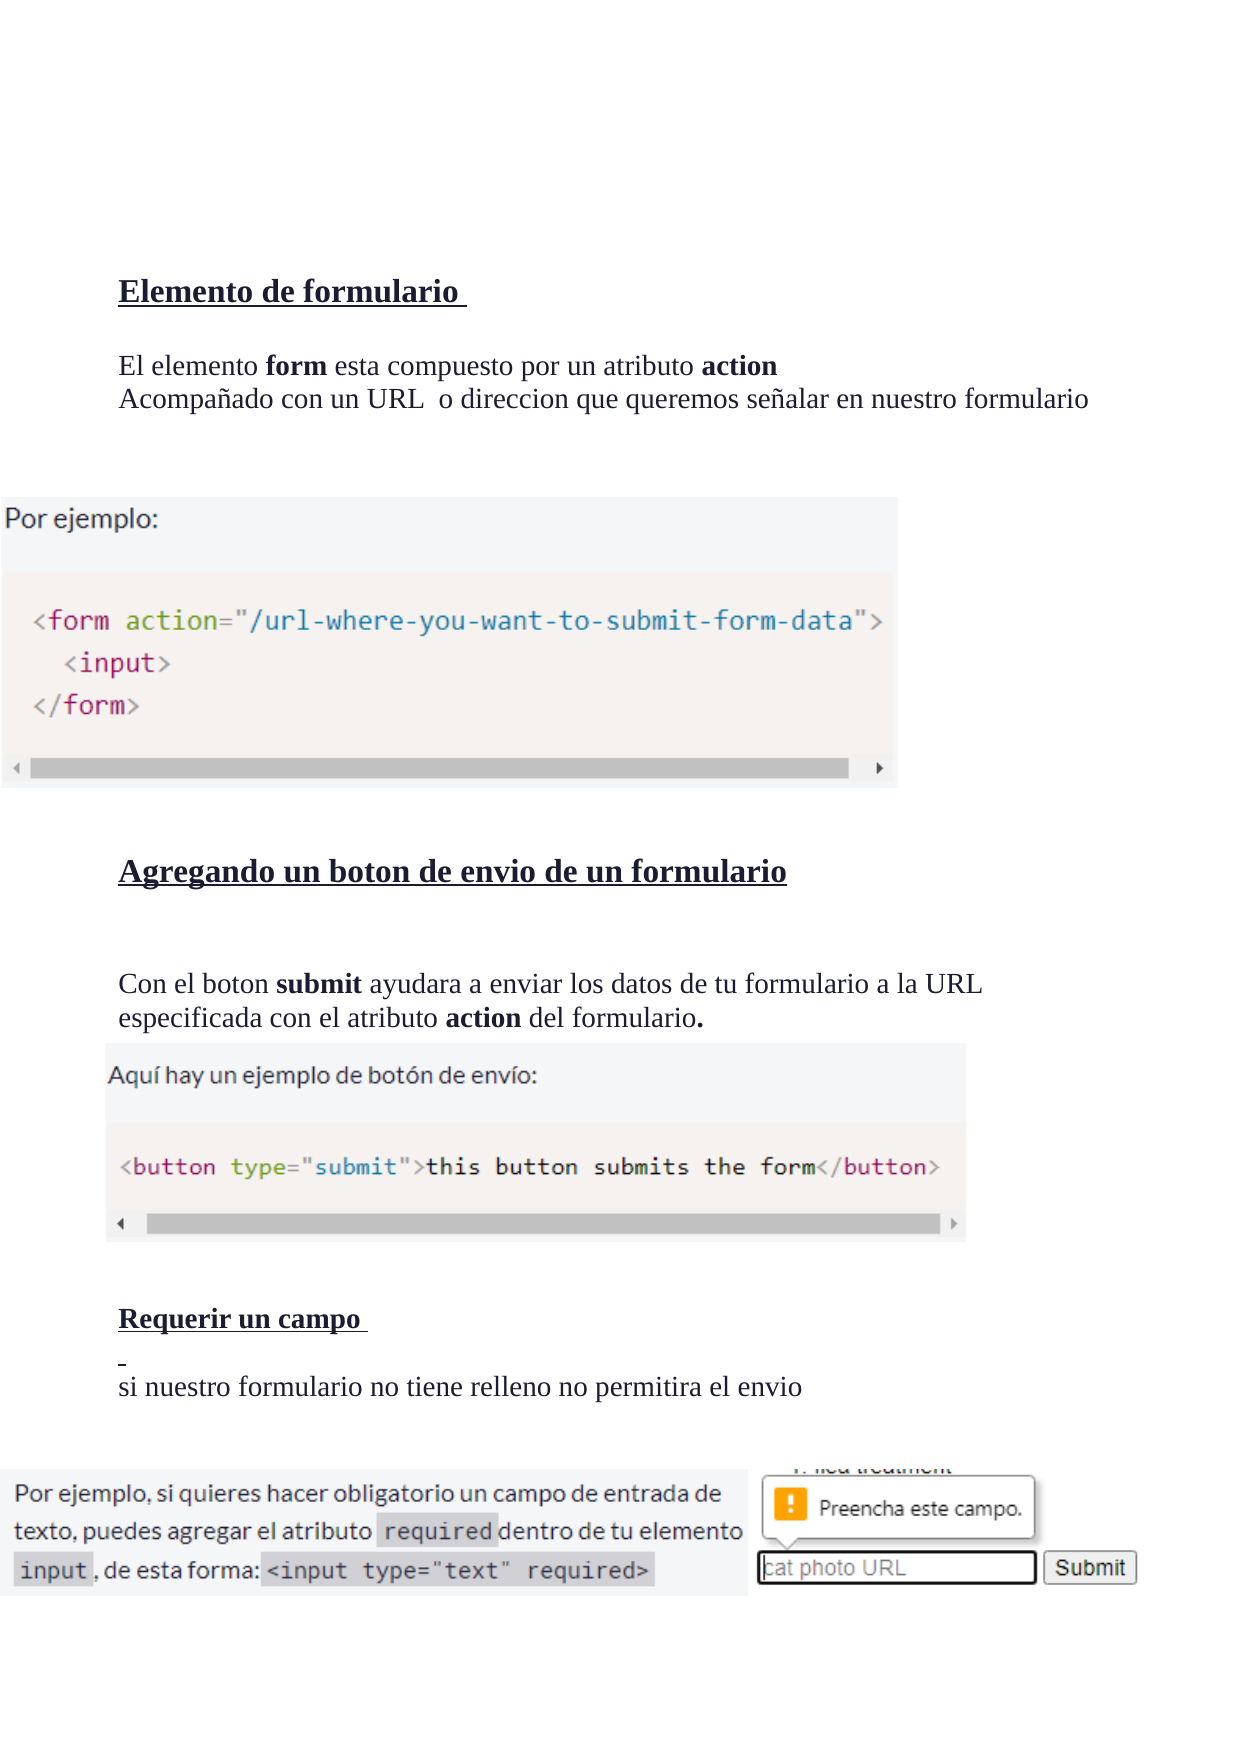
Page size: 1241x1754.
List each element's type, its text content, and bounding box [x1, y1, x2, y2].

text El elemento form esta compuesto por un atributo action [118, 348, 1122, 382]
text Elemento de formulario [118, 271, 1122, 310]
text Requerir un campo [118, 1302, 1122, 1335]
text si nuestro formulario no tiene relleno no permitira el envio [118, 1369, 1122, 1402]
picture [105, 1043, 967, 1242]
text Acompañado con un URL o direccion que queremos señalar en nuestro formulario [118, 382, 1122, 415]
picture [1, 497, 899, 788]
text Agregando un boton de envio de un formulario [118, 851, 1122, 889]
text Con el boton submit ayudara a enviar los datos de tu formulario a la URL especificada con el atributo action del formulario. [118, 966, 1122, 1033]
picture [0, 1469, 1164, 1607]
